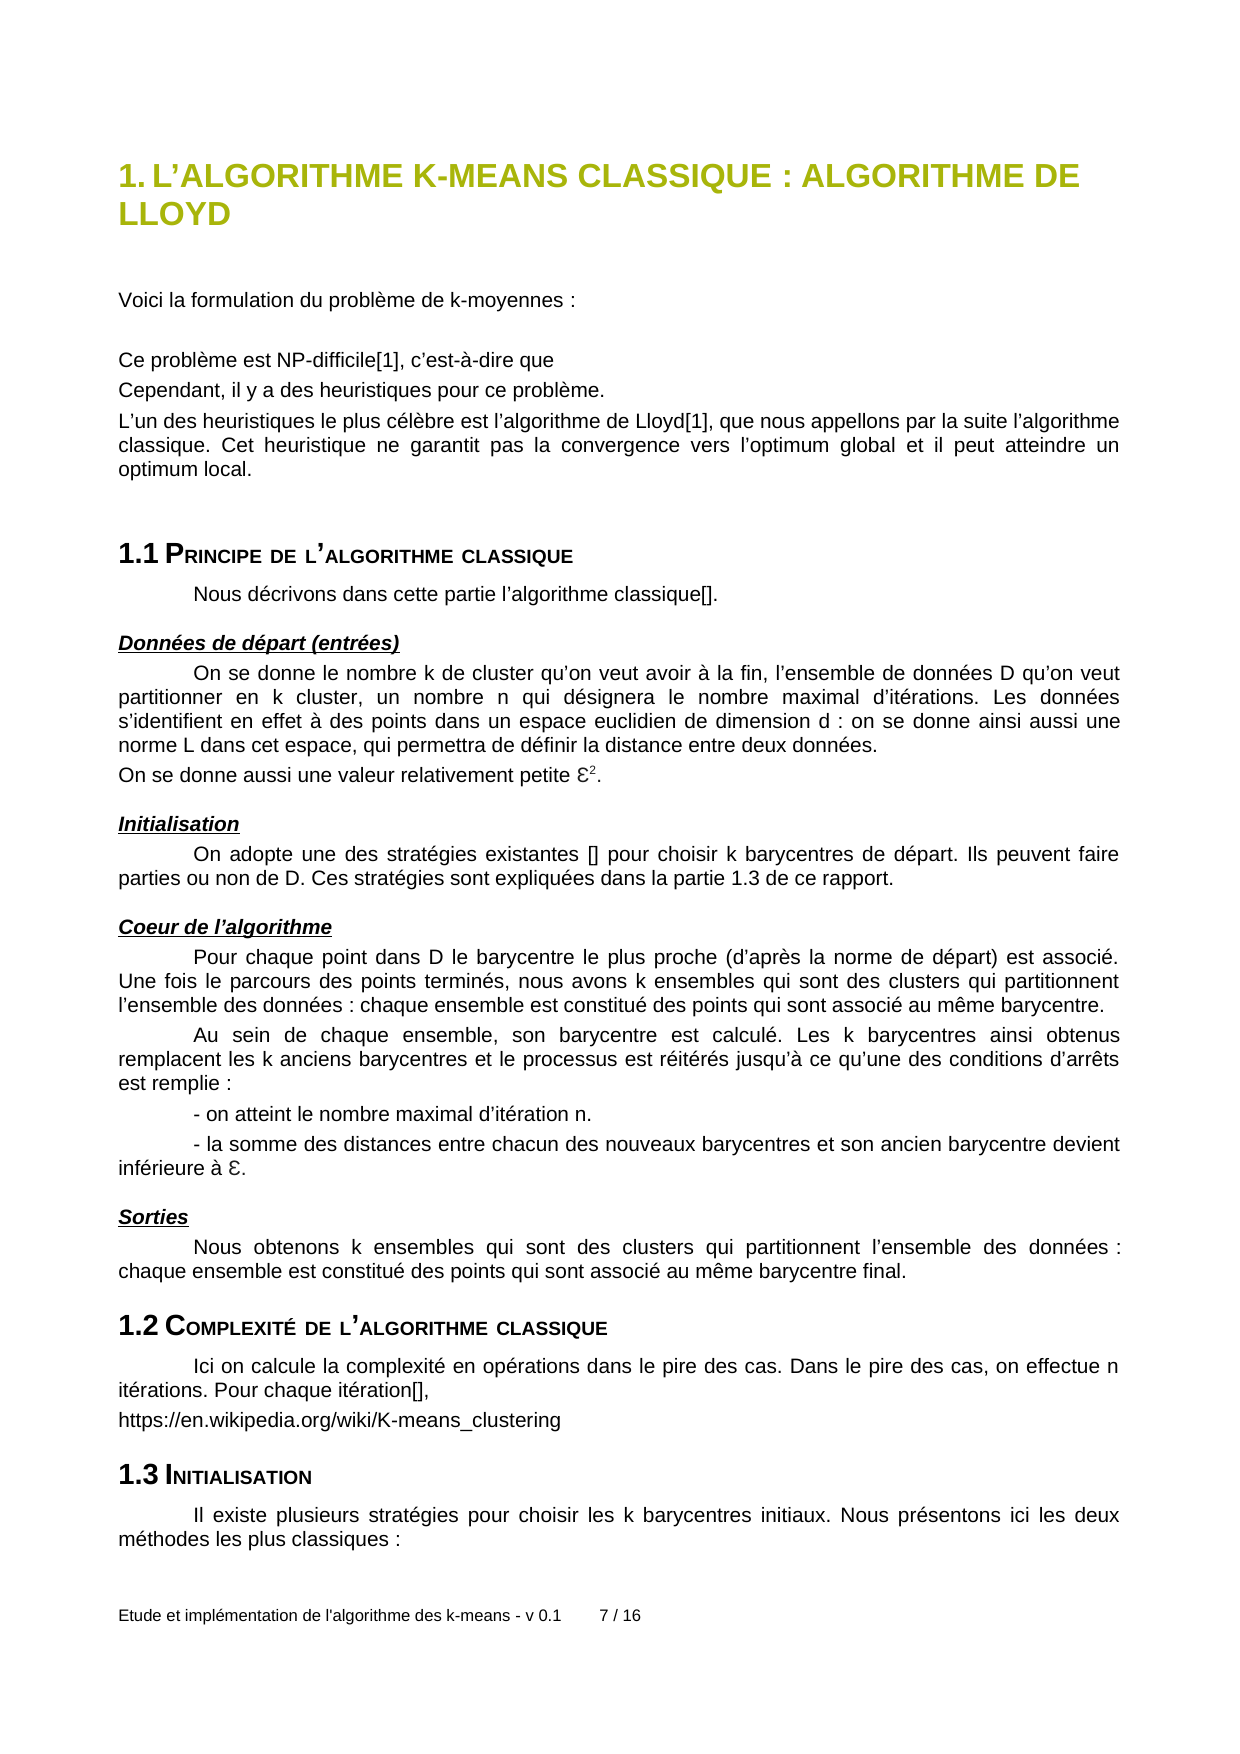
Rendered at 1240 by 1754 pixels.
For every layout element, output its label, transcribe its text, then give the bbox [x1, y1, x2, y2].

subtitle Données de départ (entrées) [118, 631, 1121, 654]
subtitle Complexité de l’algorithme classique [118, 1308, 1121, 1341]
subtitle Principe de l’algorithme classique [118, 536, 1121, 569]
subtitle Sorties [118, 1204, 1121, 1228]
text - on atteint le nombre maximal d’itération n. [118, 1101, 1121, 1125]
subtitle L’algorithme k-means classique : algorithme de lloyd [118, 156, 1121, 232]
text Cependant, il y a des heuristiques pour ce problème. [118, 378, 1121, 402]
text - la somme des distances entre chacun des nouveaux barycentres et son ancien barycentre devient inférieure à Ɛ. [118, 1132, 1121, 1179]
subtitle Coeur de l’algorithme [118, 915, 1121, 939]
text Pour chaque point dans D le barycentre le plus proche (d’après la norme de départ) est associé. Une fois le parcours des points terminés, nous avons k ensembles qui sont des clusters qui partitionnent l’ensemble des données : chaque ensemble est constitué des points qui sont associé au même barycentre. [118, 945, 1121, 1017]
subtitle Initialisation [118, 812, 1121, 836]
text On se donne aussi une valeur relativement petite Ɛ2. [118, 763, 1121, 787]
text Au sein de chaque ensemble, son barycentre est calculé. Les k barycentres ainsi obtenus remplacent les k anciens barycentres et le processus est réitérés jusqu’à ce qu’une des conditions d’arrêts est remplie : [118, 1023, 1121, 1095]
text https://en.wikipedia.org/wiki/K-means_clustering [118, 1408, 1121, 1432]
text On adopte une des stratégies existantes [] pour choisir k barycentres de départ. Ils peuvent faire parties ou non de D. Ces stratégies sont expliquées dans la partie 1.3 de ce rapport. [118, 842, 1121, 890]
text Voici la formulation du problème de k-moyennes : [118, 288, 1121, 312]
text Il existe plusieurs stratégies pour choisir les k barycentres initiaux. Nous présentons ici les deux méthodes les plus classiques : [118, 1503, 1121, 1551]
text L’un des heuristiques le plus célèbre est l’algorithme de Lloyd[1], que nous appellons par la suite l’algorithme classique. Cet heuristique ne garantit pas la convergence vers l’optimum global et il peut atteindre un optimum local. [118, 408, 1121, 480]
text Nous décrivons dans cette partie l’algorithme classique[]. [118, 582, 1121, 606]
text Ce problème est NP-difficile[1], c’est-à-dire que [118, 348, 1121, 372]
subtitle Initialisation [118, 1457, 1121, 1490]
text On se donne le nombre k de cluster qu’on veut avoir à la fin, l’ensemble de données D qu’on veut partitionner en k cluster, un nombre n qui désignera le nombre maximal d’itérations. Les données s’identifient en effet à des points dans un espace euclidien de dimension d : on se donne ainsi aussi une norme L dans cet espace, qui permettra de définir la distance entre deux données. [118, 661, 1121, 757]
text Ici on calcule la complexité en opérations dans le pire des cas. Dans le pire des cas, on effectue n itérations. Pour chaque itération[], [118, 1354, 1121, 1402]
text Nous obtenons k ensembles qui sont des clusters qui partitionnent l’ensemble des données : chaque ensemble est constitué des points qui sont associé au même barycentre final. [118, 1235, 1121, 1283]
